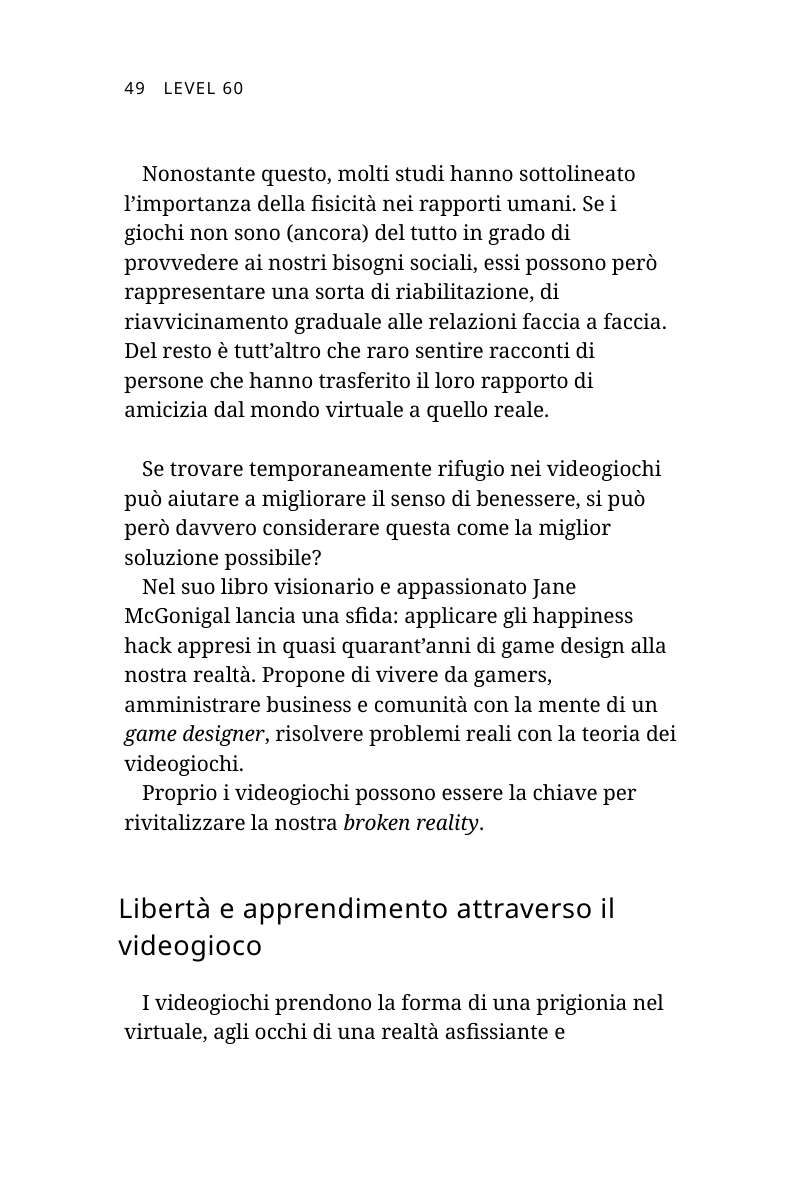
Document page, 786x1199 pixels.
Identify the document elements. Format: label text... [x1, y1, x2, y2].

text I videogiochi prendono la forma di una prigionia nel virtuale, agli occhi di una realtà asfissiante e [124, 987, 679, 1046]
subtitle Libertà e apprendimento attraverso il videogioco [118, 889, 679, 963]
text Nonostante questo, molti studi hanno sottolineato l’importanza della fisicità nei rapporti umani. Se i giochi non sono (ancora) del tutto in grado di provvedere ai nostri bisogni sociali, essi possono però rappresentare una sorta di riabilitazione, di riavvicinamento graduale alle relazioni faccia a faccia. Del resto è tutt’altro che raro sentire racconti di persone che hanno trasferito il loro rapporto di amicizia dal mondo virtuale a quello reale. [124, 158, 679, 424]
text Nel suo libro visionario e appassionato Jane McGonigal lancia una sfida: applicare gli happiness hack appresi in quasi quarant’anni di game design alla nostra realtà. Propone di vivere da gamers, amministrare business e comunità con la mente di un game designer, risolvere problemi reali con la teoria dei videogiochi. [124, 571, 679, 777]
text Se trovare temporaneamente rifugio nei videogiochi può aiutare a migliorare il senso di benessere, si può però davvero considerare questa come la miglior soluzione possibile? [124, 453, 679, 571]
text Proprio i videogiochi possono essere la chiave per rivitalizzare la nostra broken reality. [124, 777, 679, 836]
